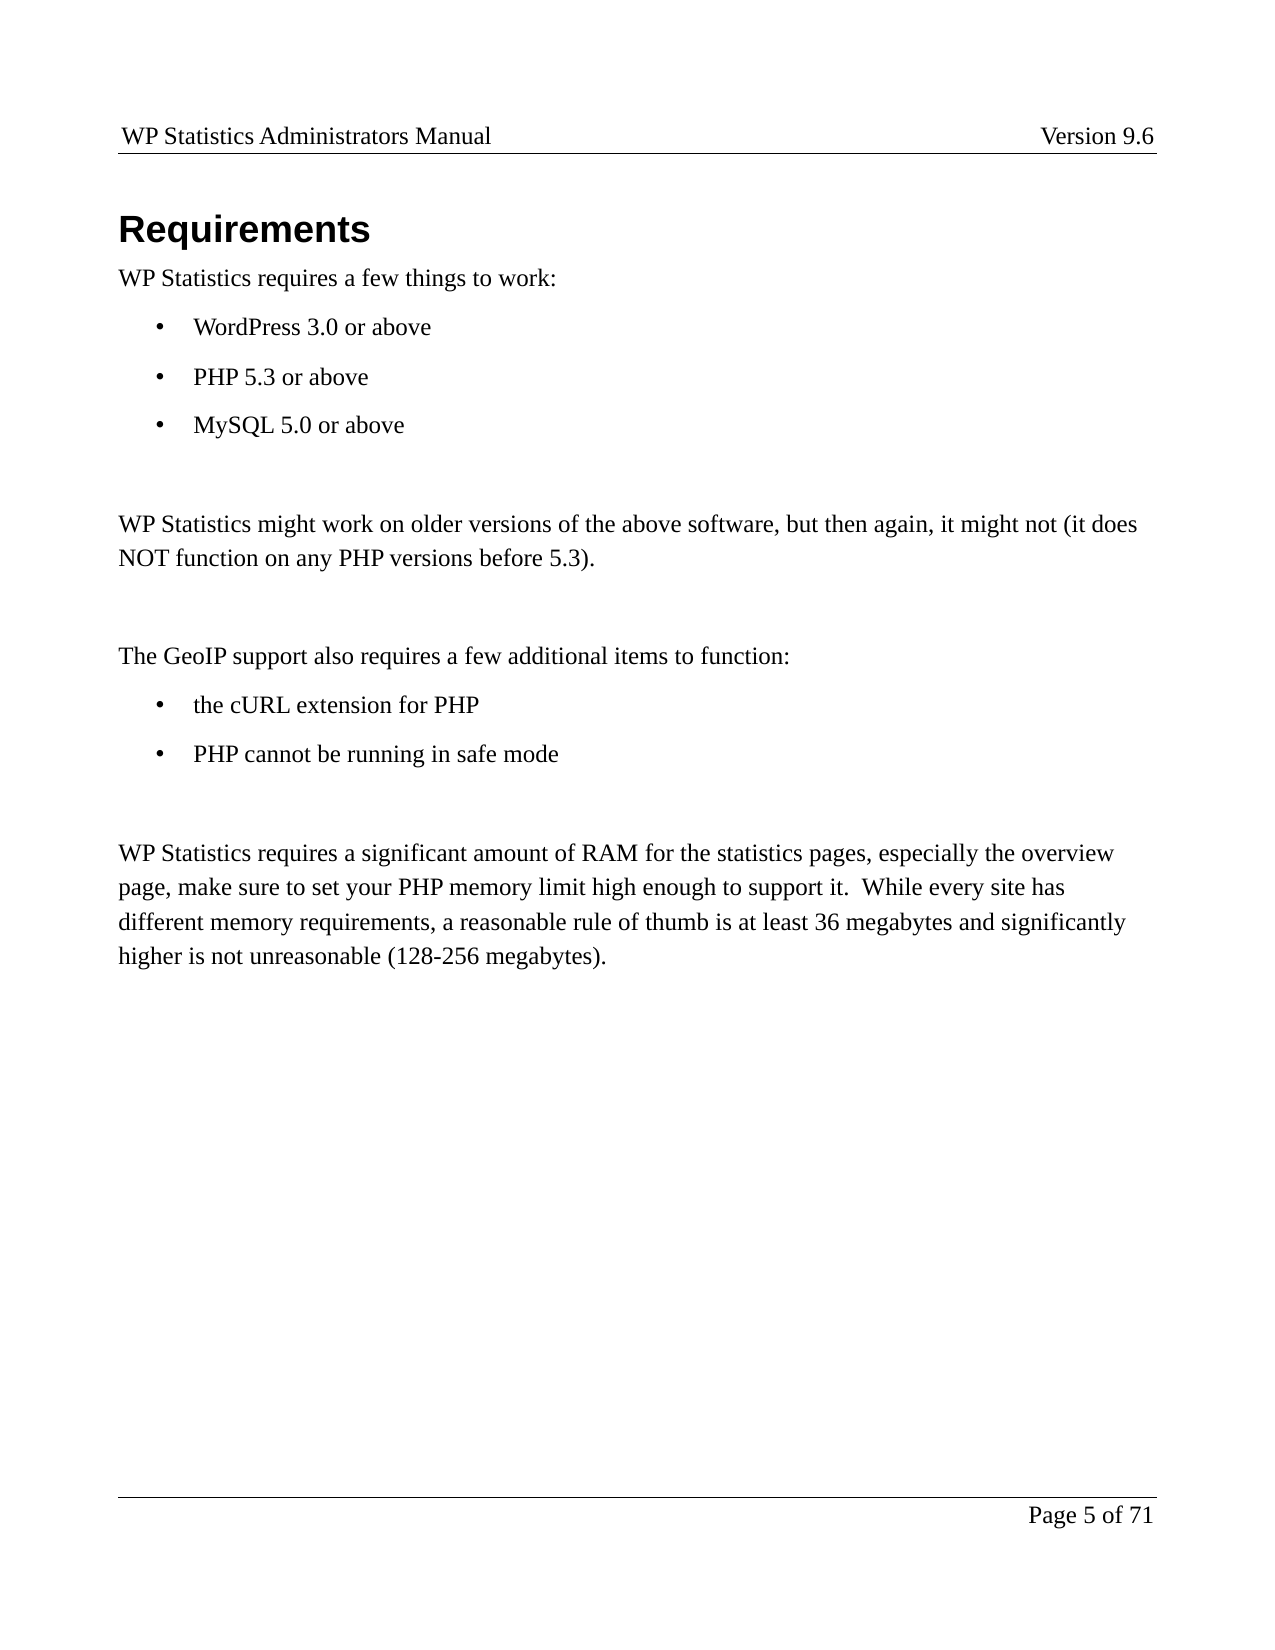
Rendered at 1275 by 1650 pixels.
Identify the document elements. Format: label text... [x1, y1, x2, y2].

list the cURL extension for PHP [156, 690, 1157, 719]
text The GeoIP support also requires a few additional items to function: [118, 641, 1157, 670]
list PHP 5.3 or above [156, 362, 1157, 390]
list PHP cannot be running in safe mode [156, 739, 1157, 768]
list WordPress 3.0 or above [156, 312, 1157, 341]
text WP Statistics might work on older versions of the above software, but then again, it might not (it does NOT function on any PHP versions before 5.3). [118, 509, 1157, 572]
text WP Statistics requires a significant amount of RAM for the statistics pages, especially the overview page, make sure to set your PHP memory limit high enough to support it. While every site has different memory requirements, a reasonable rule of thumb is at least 36 megabytes and significantly higher is not unreasonable (128-256 megabytes). [118, 838, 1157, 970]
list MySQL 5.0 or above [156, 411, 1157, 439]
subtitle Requirements [118, 207, 1157, 251]
text WP Statistics requires a few things to work: [118, 263, 1157, 292]
